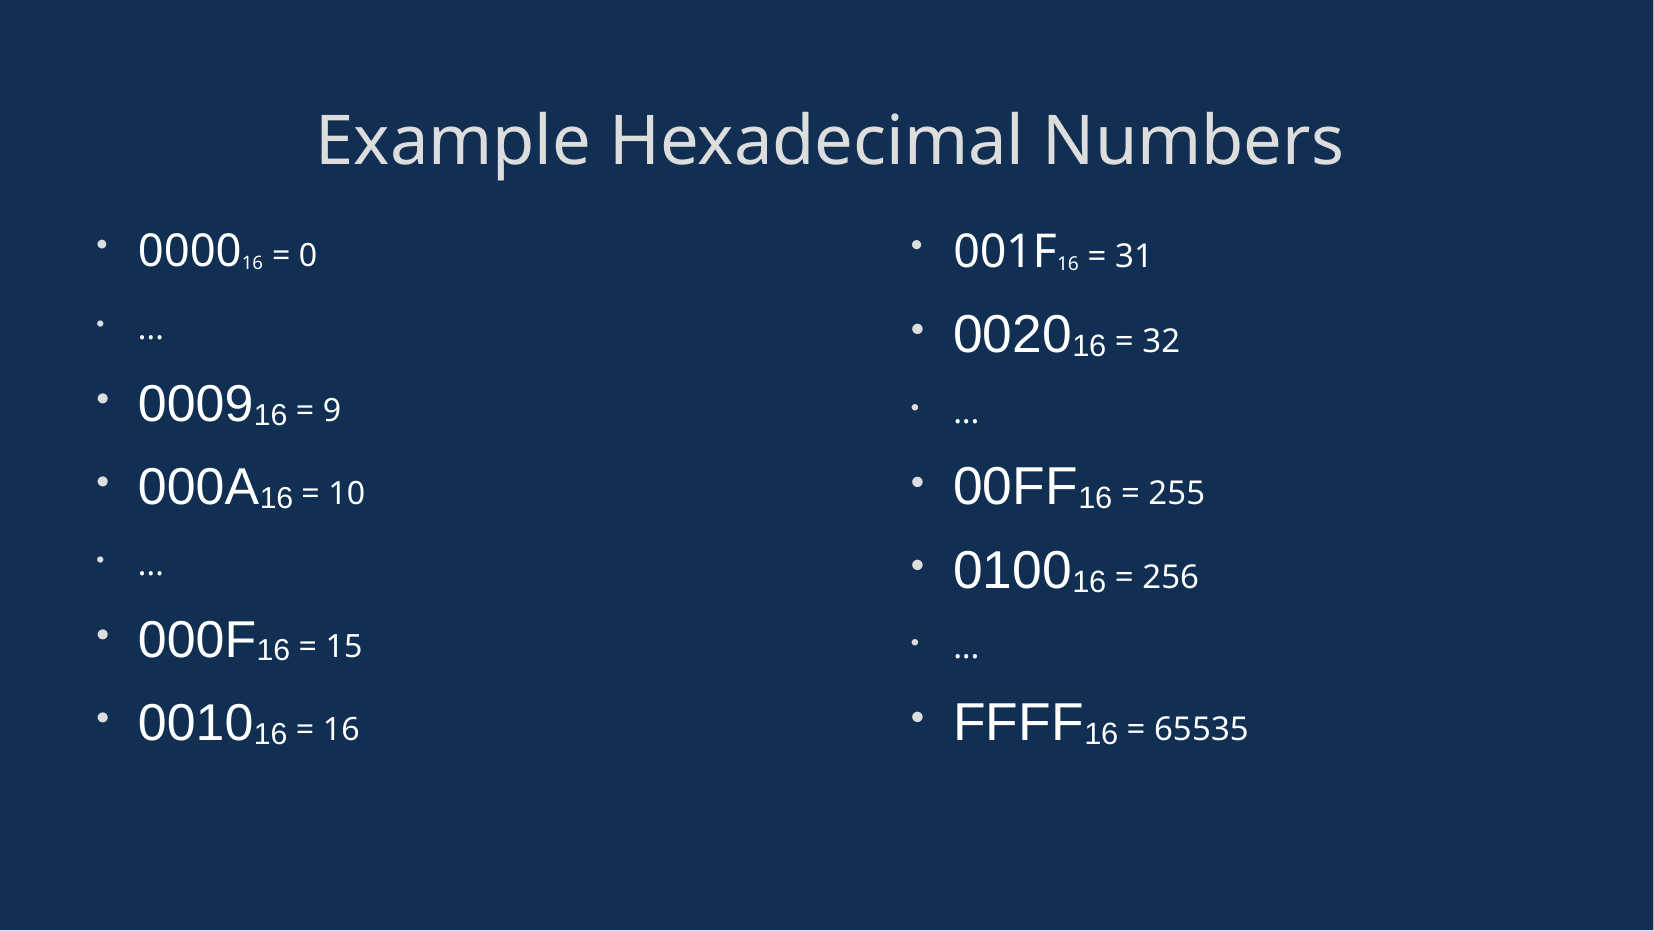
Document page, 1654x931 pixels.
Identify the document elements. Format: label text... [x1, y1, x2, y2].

list 001F16 = 31 002016 = 32 ... 00FF16 = 255 010016 = 256 ... FFFF16 = 65535 [896, 217, 1520, 758]
title Example Hexadecimal Numbers [97, 56, 1563, 220]
list 000016 = 0 ... 000916 = 9 000A16 = 10 ... 000F16 = 15 001016 = 16 [82, 217, 809, 758]
